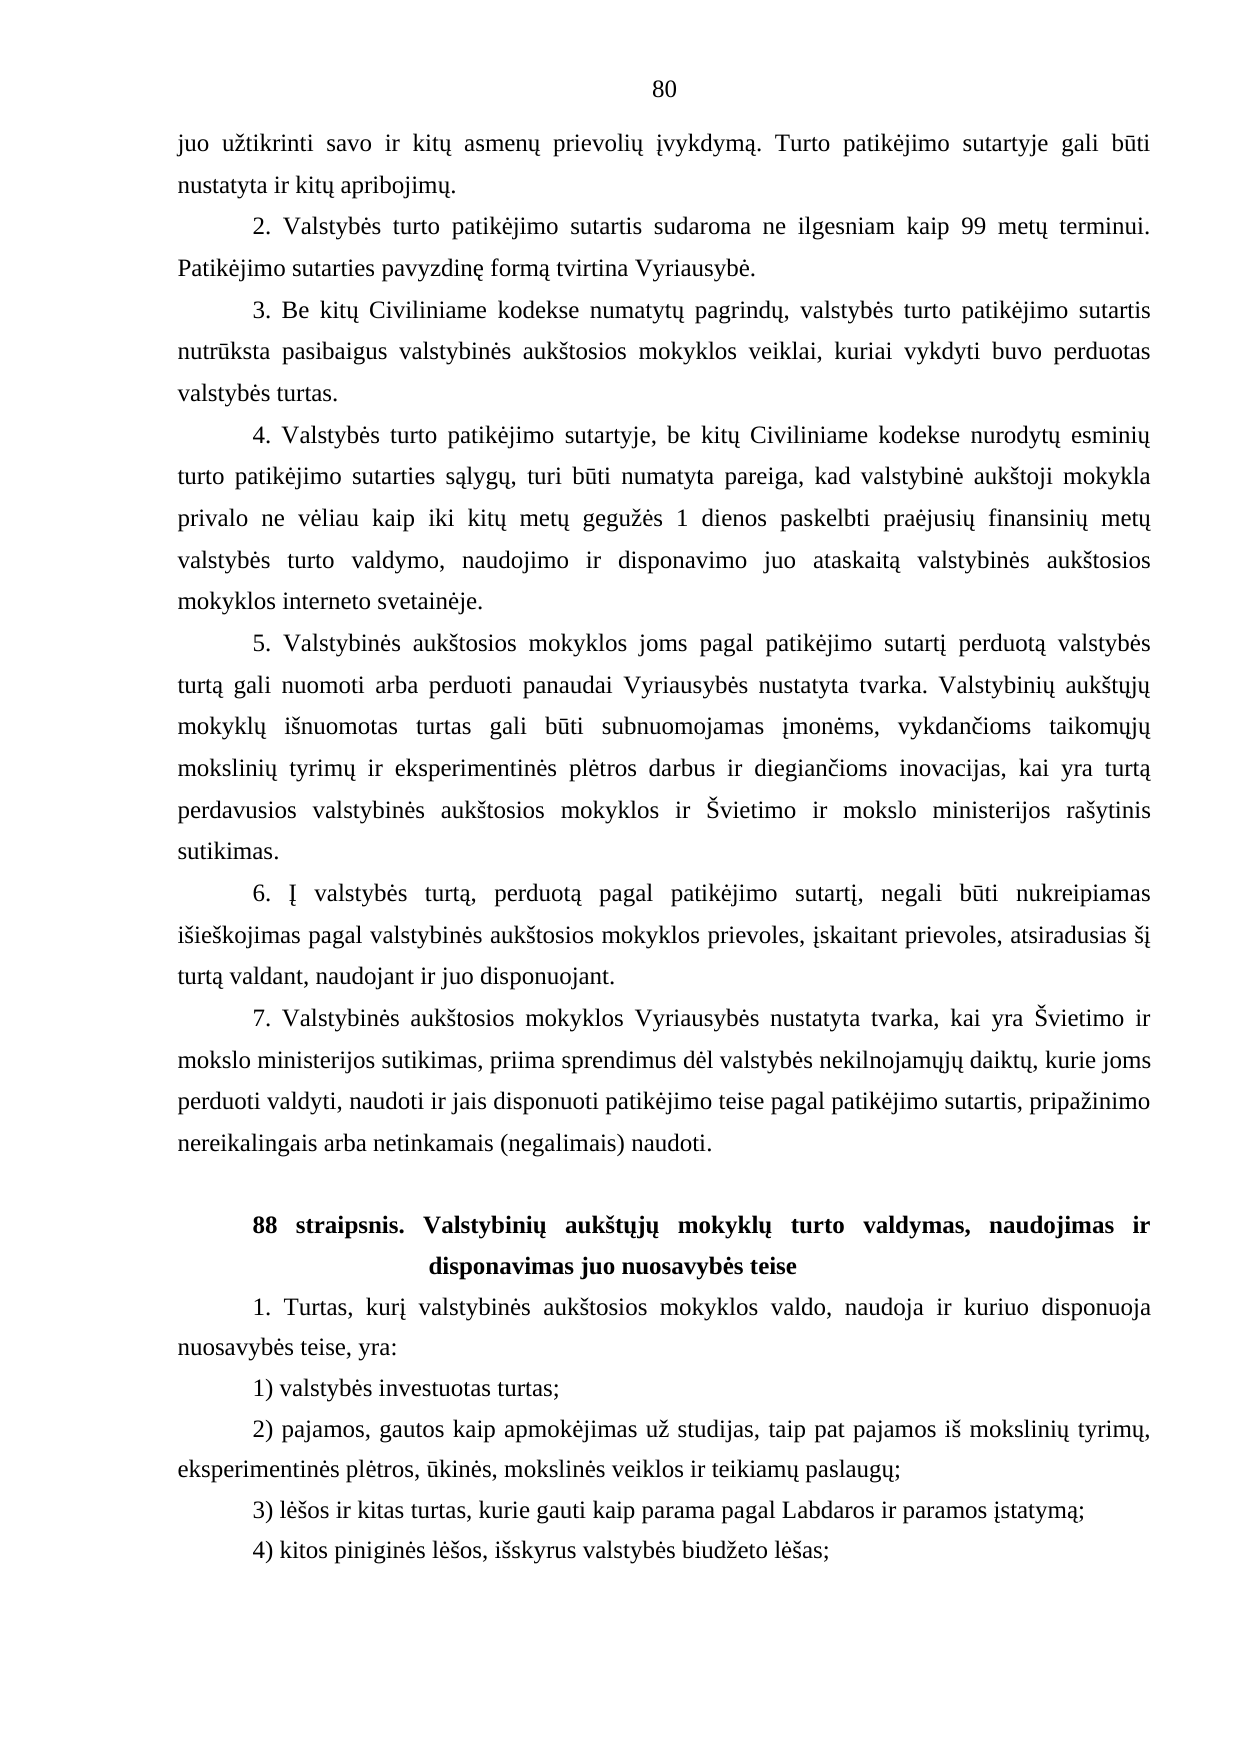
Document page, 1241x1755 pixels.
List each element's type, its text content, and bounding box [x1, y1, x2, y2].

text 7. Valstybinės aukštosios mokyklos Vyriausybės nustatyta tvarka, kai yra Švietimo ir mokslo ministerijos sutikimas, priima sprendimus dėl valstybės nekilnojamųjų daiktų, kurie joms perduoti valdyti, naudoti ir jais disponuoti patikėjimo teise pagal patikėjimo sutartis, pripažinimo nereikalingais arba netinkamais (negalimais) naudoti. [177, 993, 1152, 1160]
text 4. Valstybės turto patikėjimo sutartyje, be kitų Civiliniame kodekse nurodytų esminių turto patikėjimo sutarties sąlygų, turi būti numatyta pareiga, kad valstybinė aukštoji mokykla privalo ne vėliau kaip iki kitų metų gegužės 1 dienos paskelbti praėjusių finansinių metų valstybės turto valdymo, naudojimo ir disponavimo juo ataskaitą valstybinės aukštosios mokyklos interneto svetainėje. [177, 410, 1152, 618]
text 1) valstybės investuotas turtas; [177, 1364, 1152, 1404]
text 2) pajamos, gautos kaip apmokėjimas už studijas, taip pat pajamos iš mokslinių tyrimų, eksperimentinės plėtros, ūkinės, mokslinės veiklos ir teikiamų paslaugų; [177, 1404, 1152, 1486]
text 88 straipsnis. Valstybinių aukštųjų mokyklų turto valdymas, naudojimas ir disponavimas juo nuosavybės teise [252, 1201, 1152, 1283]
text 5. Valstybinės aukštosios mokyklos joms pagal patikėjimo sutartį perduotą valstybės turtą gali nuomoti arba perduoti panaudai Vyriausybės nustatyta tvarka. Valstybinių aukštųjų mokyklų išnuomotas turtas gali būti subnuomojamas įmonėms, vykdančioms taikomųjų mokslinių tyrimų ir eksperimentinės plėtros darbus ir diegiančioms inovacijas, kai yra turtą perdavusios valstybinės aukštosios mokyklos ir Švietimo ir mokslo ministerijos rašytinis sutikimas. [177, 618, 1152, 868]
text 4) kitos piniginės lėšos, išskyrus valstybės biudžeto lėšas; [177, 1526, 1152, 1567]
text juo užtikrinti savo ir kitų asmenų prievolių įvykdymą. Turto patikėjimo sutartyje gali būti nustatyta ir kitų apribojimų. [177, 118, 1152, 201]
text 1. Turtas, kurį valstybinės aukštosios mokyklos valdo, naudoja ir kuriuo disponuoja nuosavybės teise, yra: [177, 1283, 1152, 1364]
text 6. Į valstybės turtą, perduotą pagal patikėjimo sutartį, negali būti nukreipiamas išieškojimas pagal valstybinės aukštosios mokyklos prievoles, įskaitant prievoles, atsiradusias šį turtą valdant, naudojant ir juo disponuojant. [177, 868, 1152, 993]
text 3) lėšos ir kitas turtas, kurie gauti kaip parama pagal Labdaros ir paramos įstatymą; [177, 1486, 1152, 1526]
text 3. Be kitų Civiliniame kodekse numatytų pagrindų, valstybės turto patikėjimo sutartis nutrūksta pasibaigus valstybinės aukštosios mokyklos veiklai, kuriai vykdyti buvo perduotas valstybės turtas. [177, 285, 1152, 410]
text 2. Valstybės turto patikėjimo sutartis sudaroma ne ilgesniam kaip 99 metų terminui. Patikėjimo sutarties pavyzdinę formą tvirtina Vyriausybė. [177, 201, 1152, 285]
